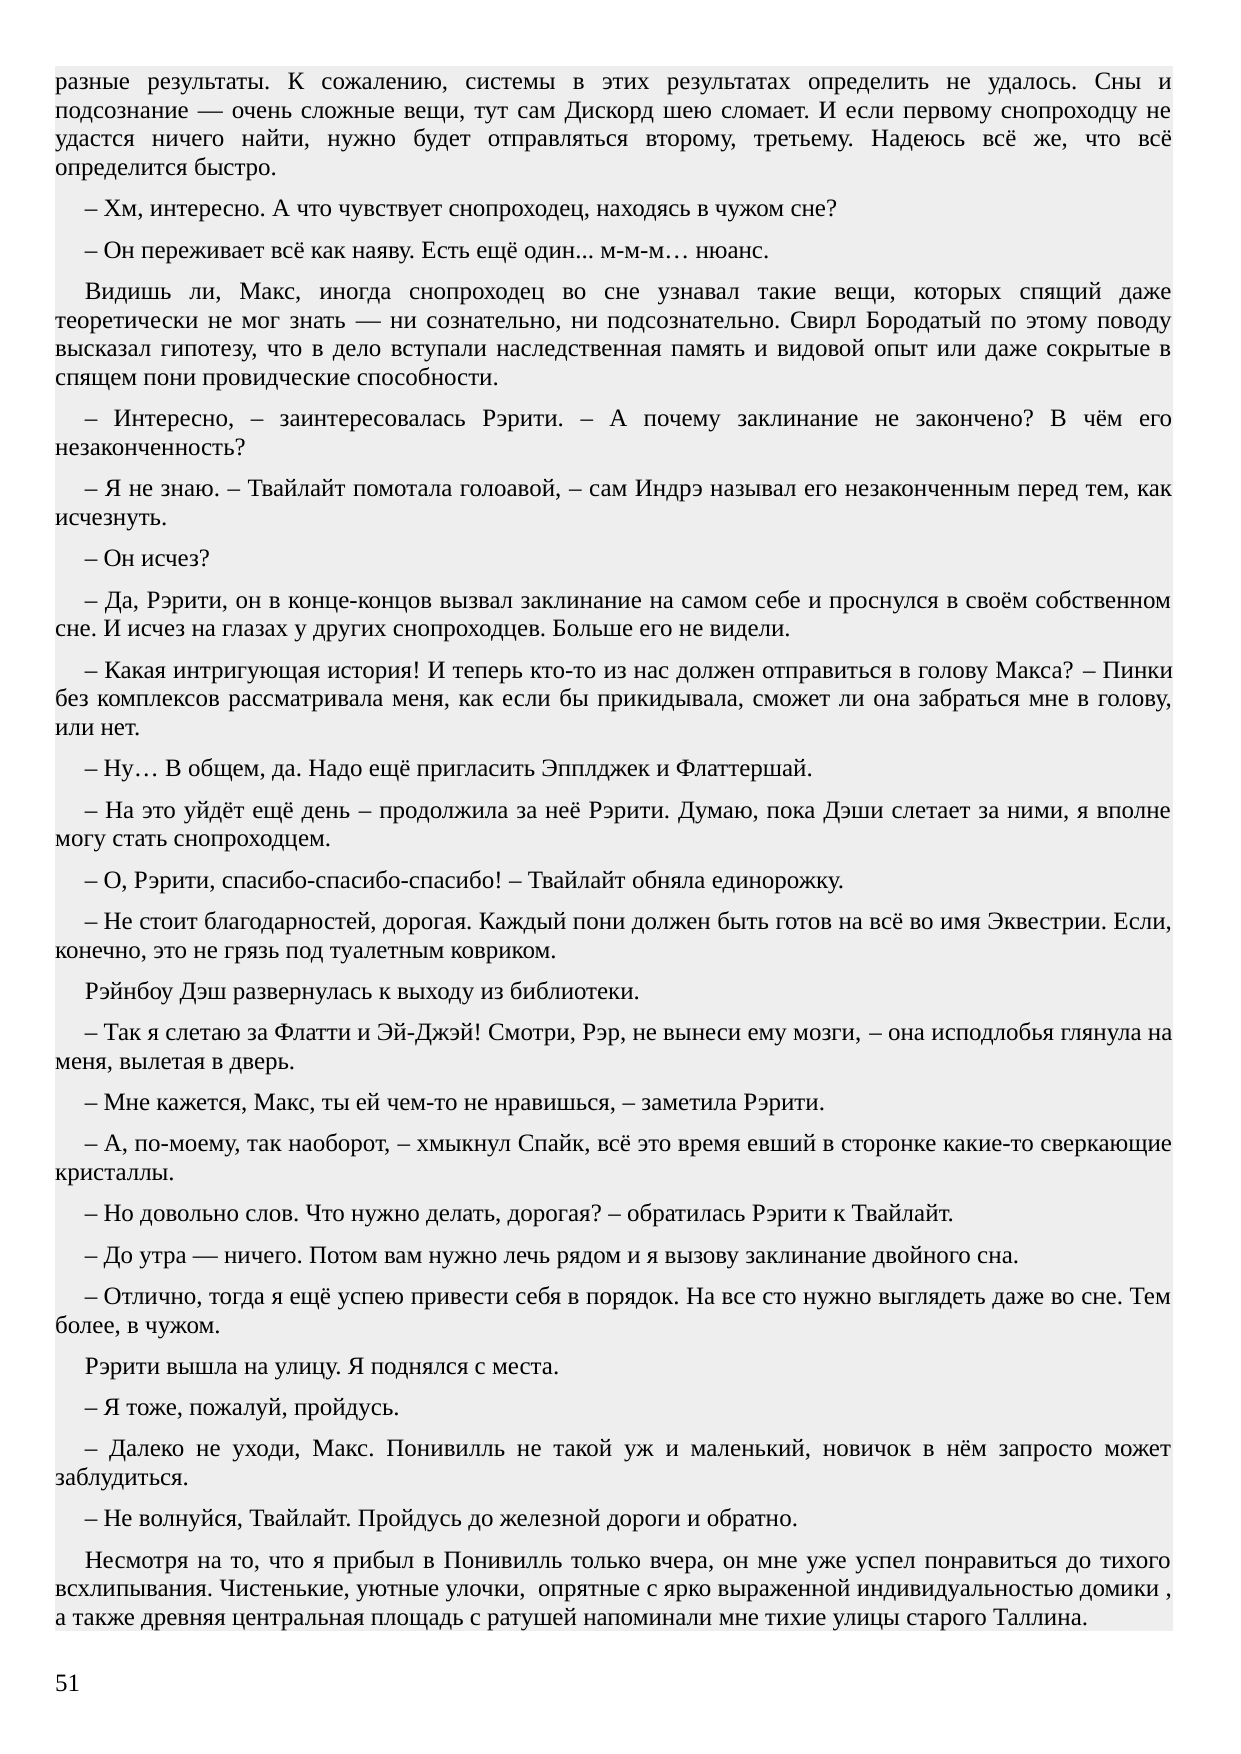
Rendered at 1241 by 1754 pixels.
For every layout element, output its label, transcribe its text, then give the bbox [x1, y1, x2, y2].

text разные результаты. К сожалению, системы в этих результатах определить не удалось. Сны и подсознание — очень сложные вещи, тут сам Дискорд шею сломает. И если первому снопроходцу не удастся ничего найти, нужно будет отправляться второму, третьему. Надеюсь всё же, что всё определится быстро. [55, 66, 1173, 181]
text – Отлично, тогда я ещё успею привести себя в порядок. На все сто нужно выглядеть даже во сне. Тем более, в чужом. [55, 1281, 1173, 1338]
text – Ну… В общем, да. Надо ещё пригласить Эпплджек и Флаттершай. [55, 753, 1173, 782]
text – Я тоже, пожалуй, пройдусь. [55, 1392, 1173, 1421]
text – Хм, интересно. А что чувствует снопроходец, находясь в чужом сне? [55, 193, 1173, 222]
text – О, Рэрити, спасибо-спасибо-спасибо! – Твайлайт обняла единорожку. [55, 865, 1173, 893]
text – Какая интригующая история! И теперь кто-то из нас должен отправиться в голову Макса? – Пинки без комплексов рассматривала меня, как если бы прикидывала, сможет ли она забраться мне в голову, или нет. [55, 655, 1173, 741]
text Видишь ли, Макс, иногда снопроходец во сне узнавал такие вещи, которых спящий даже теоретически не мог знать — ни сознательно, ни подсознательно. Свирл Бородатый по этому поводу высказал гипотезу, что в дело вступали наследственная память и видовой опыт или даже сокрытые в спящем пони провидческие способности. [55, 276, 1173, 391]
text Рэрити вышла на улицу. Я поднялся с места. [55, 1351, 1173, 1380]
text – Я не знаю. – Твайлайт помотала голоавой, – сам Индрэ называл его незаконченным перед тем, как исчезнуть. [55, 473, 1173, 531]
text – А, по-моему, так наоборот, – хмыкнул Спайк, всё это время евший в сторонке какие-то сверкающие кристаллы. [55, 1128, 1173, 1186]
text – Так я слетаю за Флатти и Эй-Джэй! Смотри, Рэр, не вынеси ему мозги, – она исподлобья глянула на меня, вылетая в дверь. [55, 1017, 1173, 1075]
text – Он исчез? [55, 543, 1173, 572]
text Рэйнбоу Дэш развернулась к выходу из библиотеки. [55, 976, 1173, 1005]
text – Интересно, – заинтересовалась Рэрити. – А почему заклинание не закончено? В чём его незаконченность? [55, 403, 1173, 461]
text – До утра — ничего. Потом вам нужно лечь рядом и я вызову заклинание двойного сна. [55, 1240, 1173, 1268]
text – Не волнуйся, Твайлайт. Пройдусь до железной дороги и обратно. [55, 1503, 1173, 1532]
text – Не стоит благодарностей, дорогая. Каждый пони должен быть готов на всё во имя Эквестрии. Если, конечно, это не грязь под туалетным ковриком. [55, 906, 1173, 963]
text – Да, Рэрити, он в конце-концов вызвал заклинание на самом себе и проснулся в своём собственном сне. И исчез на глазах у других снопроходцев. Больше его не видели. [55, 585, 1173, 642]
text Несмотря на то, что я прибыл в Понивилль только вчера, он мне уже успел понравиться до тихого всхлипывания. Чистенькие, уютные улочки, опрятные с ярко выраженной индивидуальностью домики , а также древняя центральная площадь с ратушей напоминали мне тихие улицы старого Таллина. [55, 1545, 1173, 1631]
text – На это уйдёт ещё день – продолжила за неё Рэрити. Думаю, пока Дэши слетает за ними, я вполне могу стать снопроходцем. [55, 795, 1173, 852]
text – Но довольно слов. Что нужно делать, дорогая? – обратилась Рэрити к Твайлайт. [55, 1198, 1173, 1227]
text – Далеко не уходи, Макс. Понивилль не такой уж и маленький, новичок в нём запросто может заблудиться. [55, 1433, 1173, 1491]
text – Он переживает всё как наяву. Есть ещё один... м-м-м… нюанс. [55, 235, 1173, 263]
text – Мне кажется, Макс, ты ей чем-то не нравишься, – заметила Рэрити. [55, 1087, 1173, 1116]
